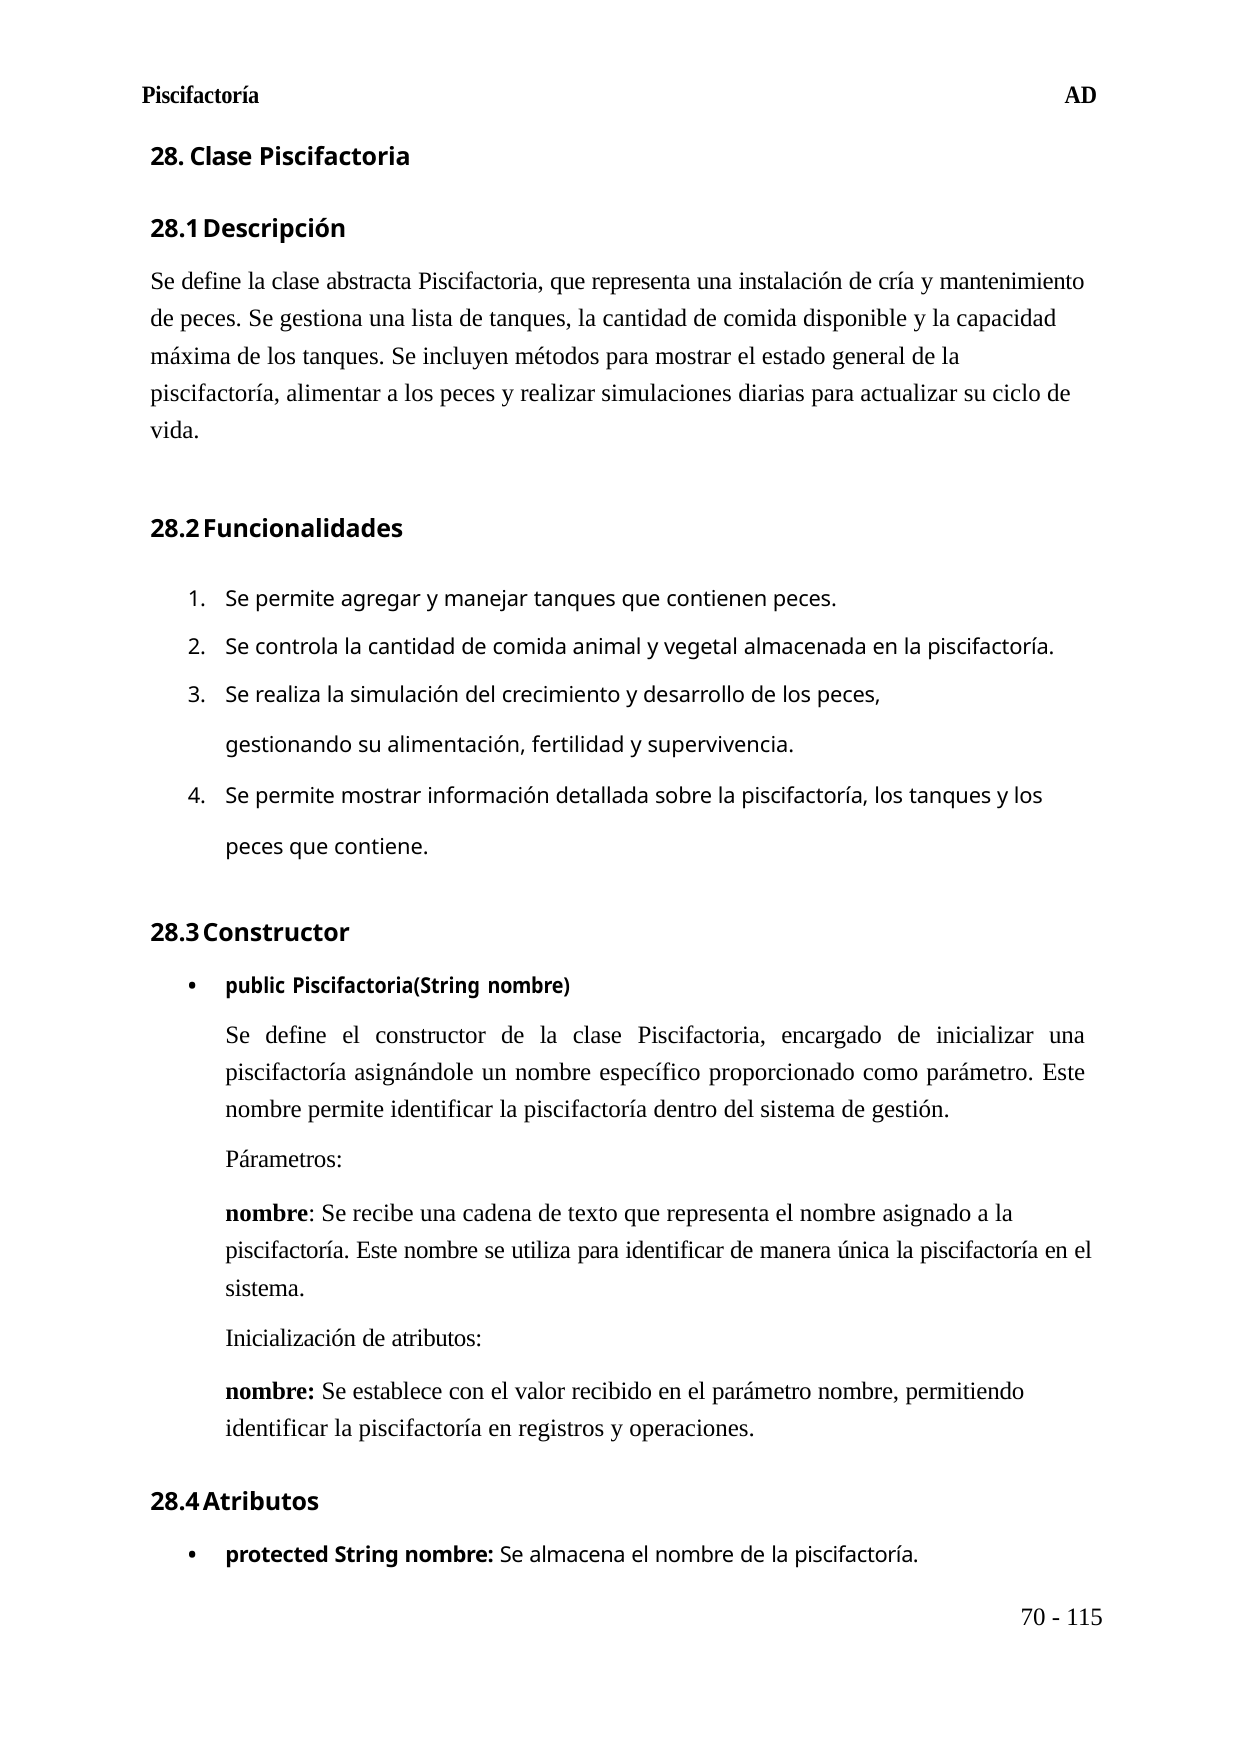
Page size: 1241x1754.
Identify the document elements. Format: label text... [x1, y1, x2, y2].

subtitle Descripción [150, 211, 1103, 245]
subtitle Funcionalidades [150, 511, 1103, 545]
text Párametros: [225, 1144, 1103, 1173]
subtitle Atributos [150, 1484, 1103, 1518]
list Se realiza la simulación del crecimiento y desarrollo de los peces, gestionando su alimentación, fertilidad y supervivencia. [188, 679, 1003, 759]
list Se controla la cantidad de comida animal y vegetal almacenada en la piscifactoría. [188, 631, 1103, 660]
text nombre: Se establece con el valor recibido en el parámetro nombre, permitiendo identificar la piscifactoría en registros y operaciones. [225, 1376, 1086, 1442]
text Inicialización de atributos: [225, 1323, 1103, 1351]
list protected String nombre: Se almacena el nombre de la piscifactoría. [188, 1539, 1103, 1569]
subtitle public Piscifactoria(String nombre) [188, 970, 1103, 999]
text Se define la clase abstracta Piscifactoria, que representa una instalación de cría y mantenimiento de peces. Se gestiona una lista de tanques, la cantidad de comida disponible y la capacidad máxima de los tanques. Se incluyen métodos para mostrar el estado general de la piscifactoría, alimentar a los peces y realizar simulaciones diarias para actualizar su ciclo de vida. [150, 266, 1086, 444]
text nombre: Se recibe una cadena de texto que representa el nombre asignado a la piscifactoría. Este nombre se utiliza para identificar de manera única la piscifactoría en el sistema. [225, 1198, 1103, 1301]
list Se permite mostrar información detallada sobre la piscifactoría, los tanques y los peces que contiene. [188, 780, 1061, 861]
text Se define el constructor de la clase Piscifactoria, encargado de inicializar una piscifactoría asignándole un nombre específico proporcionado como parámetro. Este nombre permite identificar la piscifactoría dentro del sistema de gestión. [225, 1020, 1085, 1123]
subtitle Clase Piscifactoria [150, 139, 1103, 173]
list Se permite agregar y manejar tanques que contienen peces. [188, 583, 1103, 612]
subtitle Constructor [150, 914, 1103, 949]
